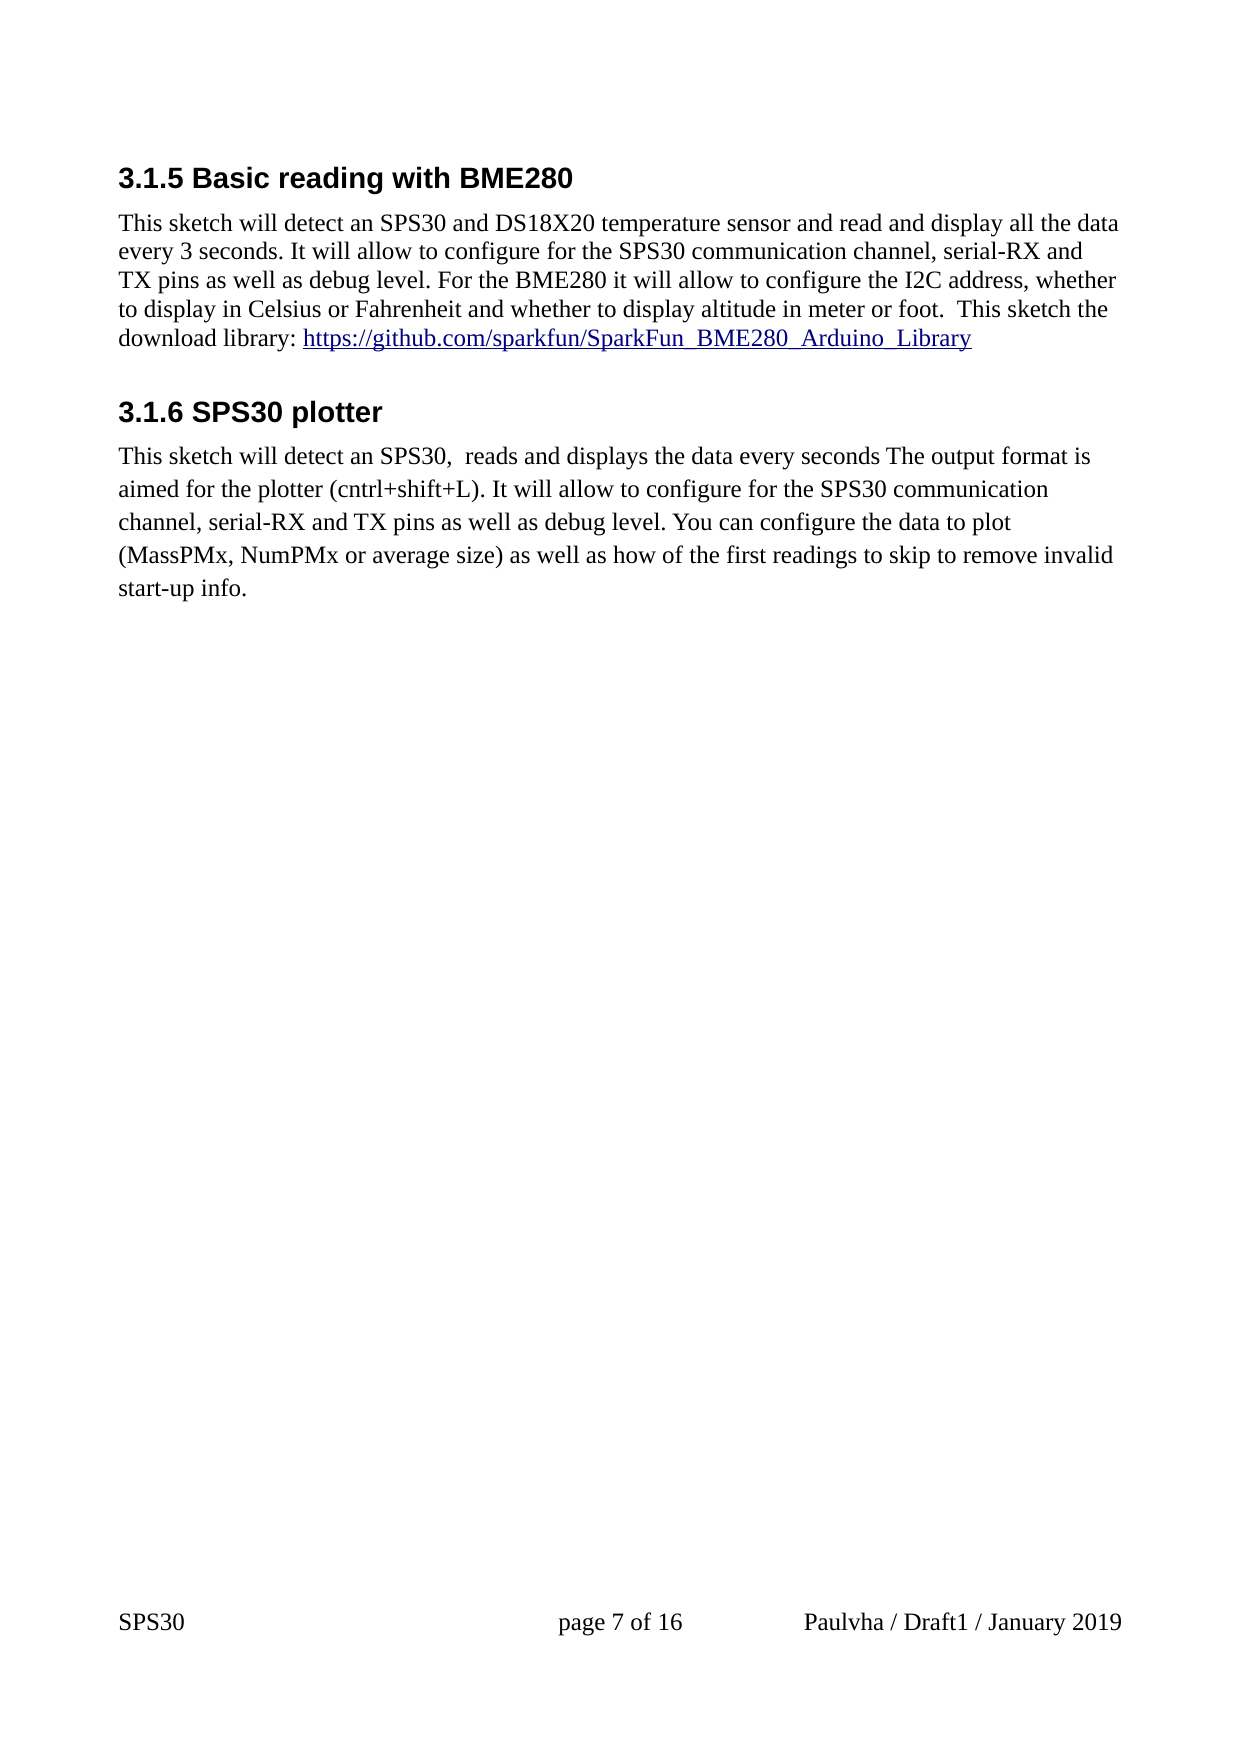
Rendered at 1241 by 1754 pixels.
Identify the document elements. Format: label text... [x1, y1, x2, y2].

text This sketch will detect an SPS30 and DS18X20 temperature sensor and read and display all the data every 3 seconds. It will allow to configure for the SPS30 communication channel, serial-RX and TX pins as well as debug level. For the BME280 it will allow to configure the I2C address, whether to display in Celsius or Fahrenheit and whether to display altitude in meter or foot. This sketch the download library: https://github.com/sparkfun/SparkFun_BME280_Arduino_Library [118, 208, 1122, 351]
subtitle 3.1.6 SPS30 plotter [118, 395, 1122, 428]
text This sketch will detect an SPS30, reads and displays the data every seconds The output format is aimed for the plotter (cntrl+shift+L). It will allow to configure for the SPS30 communication channel, serial-RX and TX pins as well as debug level. You can configure the data to plot (MassPMx, NumPMx or average size) as well as how of the first readings to skip to remove invalid start-up info. [118, 441, 1122, 602]
subtitle 3.1.5 Basic reading with BME280 [118, 161, 1122, 195]
